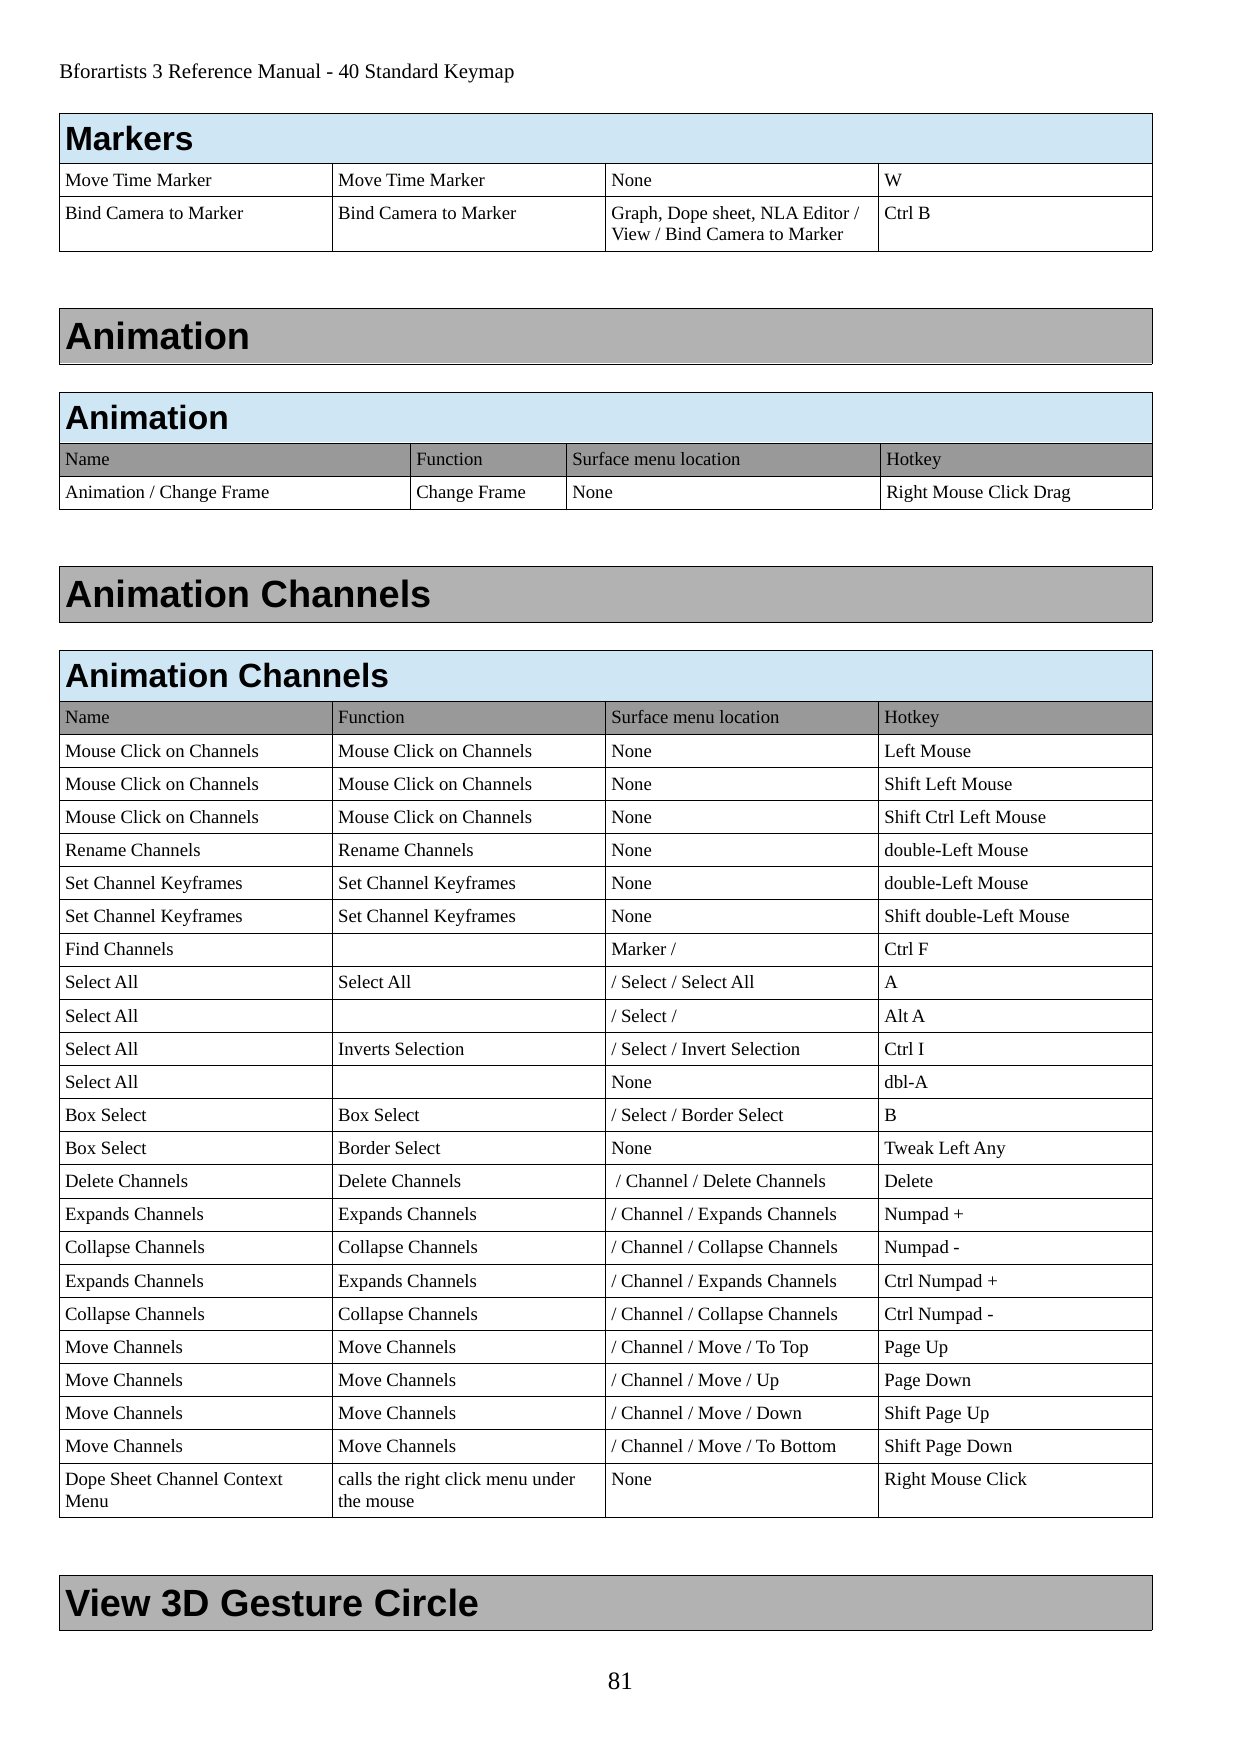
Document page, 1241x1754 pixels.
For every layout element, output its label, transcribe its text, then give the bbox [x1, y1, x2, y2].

table_cell Move Channels [333, 1331, 605, 1363]
table_cell Move Channels [333, 1430, 605, 1462]
table_cell double-Left Mouse [879, 834, 1152, 866]
table_cell Mouse Click on Channels [333, 801, 605, 833]
table_cell Set Channel Keyframes [333, 900, 605, 932]
table_cell Name [60, 444, 410, 476]
table_cell None [606, 900, 878, 932]
table_cell Expands Channels [333, 1199, 605, 1231]
table_cell Box Select [60, 1099, 332, 1131]
table_cell Shift Ctrl Left Mouse [879, 801, 1152, 833]
table_cell None [606, 1132, 878, 1164]
table_cell None [606, 1066, 878, 1098]
table_cell Shift Page Down [879, 1430, 1152, 1462]
table_cell Ctrl I [879, 1033, 1152, 1065]
table_cell Animation / Change Frame [60, 477, 410, 509]
table_cell [333, 1066, 605, 1098]
table_cell Select All [60, 967, 332, 999]
table_cell Box Select [333, 1099, 605, 1131]
table_cell double-Left Mouse [879, 867, 1152, 899]
table_cell Select All [60, 1033, 332, 1065]
table_cell Mouse Click on Channels [60, 735, 332, 767]
table_header View 3D Gesture Circle [60, 1576, 1152, 1630]
table_cell Graph, Dope sheet, NLA Editor / View / Bind Camera to Marker [606, 197, 878, 251]
table_cell Function [411, 444, 566, 476]
table_cell Collapse Channels [333, 1298, 605, 1330]
table_cell Delete Channels [333, 1165, 605, 1197]
table_header Animation [60, 393, 1152, 442]
table_cell Collapse Channels [60, 1298, 332, 1330]
table_cell None [606, 867, 878, 899]
table_cell / Channel / Move / To Bottom [606, 1430, 878, 1462]
table_cell Rename Channels [60, 834, 332, 866]
table_cell Move Channels [60, 1364, 332, 1396]
table_cell / Channel / Expands Channels [606, 1265, 878, 1297]
table_header Animation [60, 309, 1152, 363]
table_cell None [606, 735, 878, 767]
table_cell Tweak Left Any [879, 1132, 1152, 1164]
table_cell Move Time Marker [333, 164, 605, 196]
table_cell dbl-A [879, 1066, 1152, 1098]
table_cell Surface menu location [606, 702, 878, 734]
table_cell Numpad - [879, 1232, 1152, 1264]
table_cell / Channel / Collapse Channels [606, 1298, 878, 1330]
table_cell Change Frame [411, 477, 566, 509]
table_cell [333, 1000, 605, 1032]
table_cell Move Channels [60, 1430, 332, 1462]
table_cell None [567, 477, 880, 509]
table_cell Name [60, 702, 332, 734]
table_cell Expands Channels [333, 1265, 605, 1297]
table_cell Rename Channels [333, 834, 605, 866]
table_cell Border Select [333, 1132, 605, 1164]
table_cell / Channel / Move / Down [606, 1397, 878, 1429]
table_cell Marker / [606, 934, 878, 966]
table_cell [333, 934, 605, 966]
table_cell / Channel / Expands Channels [606, 1199, 878, 1231]
table_cell Select All [333, 967, 605, 999]
table_cell / Channel / Delete Channels [606, 1165, 878, 1197]
table_cell None [606, 164, 878, 196]
table_cell None [606, 834, 878, 866]
table_header Markers [60, 114, 1152, 163]
table_cell / Channel / Move / To Top [606, 1331, 878, 1363]
table_cell None [606, 768, 878, 800]
table_cell None [606, 1464, 878, 1517]
table_cell Mouse Click on Channels [60, 801, 332, 833]
table_cell A [879, 967, 1152, 999]
table_cell Hotkey [879, 702, 1152, 734]
table_cell Alt A [879, 1000, 1152, 1032]
table_cell Mouse Click on Channels [333, 735, 605, 767]
table_cell Set Channel Keyframes [60, 900, 332, 932]
table_cell Move Channels [333, 1364, 605, 1396]
table_cell Select All [60, 1066, 332, 1098]
table_header Animation Channels [60, 567, 1152, 622]
table_cell Hotkey [881, 444, 1152, 476]
table_cell / Channel / Move / Up [606, 1364, 878, 1396]
table_cell Expands Channels [60, 1265, 332, 1297]
table_cell Shift Left Mouse [879, 768, 1152, 800]
table_cell / Channel / Collapse Channels [606, 1232, 878, 1264]
table_cell Move Channels [60, 1331, 332, 1363]
table_cell Function [333, 702, 605, 734]
table_cell Expands Channels [60, 1199, 332, 1231]
table_cell Collapse Channels [60, 1232, 332, 1264]
table_cell Select All [60, 1000, 332, 1032]
table_cell Right Mouse Click [879, 1464, 1152, 1517]
table_cell / Select / [606, 1000, 878, 1032]
table_cell Numpad + [879, 1199, 1152, 1231]
table_header Animation Channels [60, 651, 1152, 701]
table_cell Mouse Click on Channels [333, 768, 605, 800]
table_cell Box Select [60, 1132, 332, 1164]
table_cell Surface menu location [567, 444, 880, 476]
table_cell Page Down [879, 1364, 1152, 1396]
table_cell Collapse Channels [333, 1232, 605, 1264]
table_cell B [879, 1099, 1152, 1131]
table_cell Ctrl Numpad - [879, 1298, 1152, 1330]
table_cell Ctrl Numpad + [879, 1265, 1152, 1297]
table_cell Find Channels [60, 934, 332, 966]
table_cell Mouse Click on Channels [60, 768, 332, 800]
table_cell Move Channels [333, 1397, 605, 1429]
table_cell Left Mouse [879, 735, 1152, 767]
table_cell Right Mouse Click Drag [881, 477, 1152, 509]
table_cell Bind Camera to Marker [60, 197, 332, 251]
table_cell / Select / Invert Selection [606, 1033, 878, 1065]
table_cell Move Time Marker [60, 164, 332, 196]
table_cell Shift double-Left Mouse [879, 900, 1152, 932]
table_cell Inverts Selection [333, 1033, 605, 1065]
table_cell None [606, 801, 878, 833]
table_cell Ctrl F [879, 934, 1152, 966]
table_cell Move Channels [60, 1397, 332, 1429]
table_cell W [879, 164, 1152, 196]
table_cell Page Up [879, 1331, 1152, 1363]
table_cell Set Channel Keyframes [60, 867, 332, 899]
table_cell Set Channel Keyframes [333, 867, 605, 899]
table_cell calls the right click menu under the mouse [333, 1464, 605, 1517]
table_cell Delete Channels [60, 1165, 332, 1197]
table_cell / Select / Border Select [606, 1099, 878, 1131]
table_cell Delete [879, 1165, 1152, 1197]
table_cell / Select / Select All [606, 967, 878, 999]
table_cell Shift Page Up [879, 1397, 1152, 1429]
table_cell Bind Camera to Marker [333, 197, 605, 251]
table_cell Dope Sheet Channel Context Menu [60, 1464, 332, 1517]
table_cell Ctrl B [879, 197, 1152, 251]
